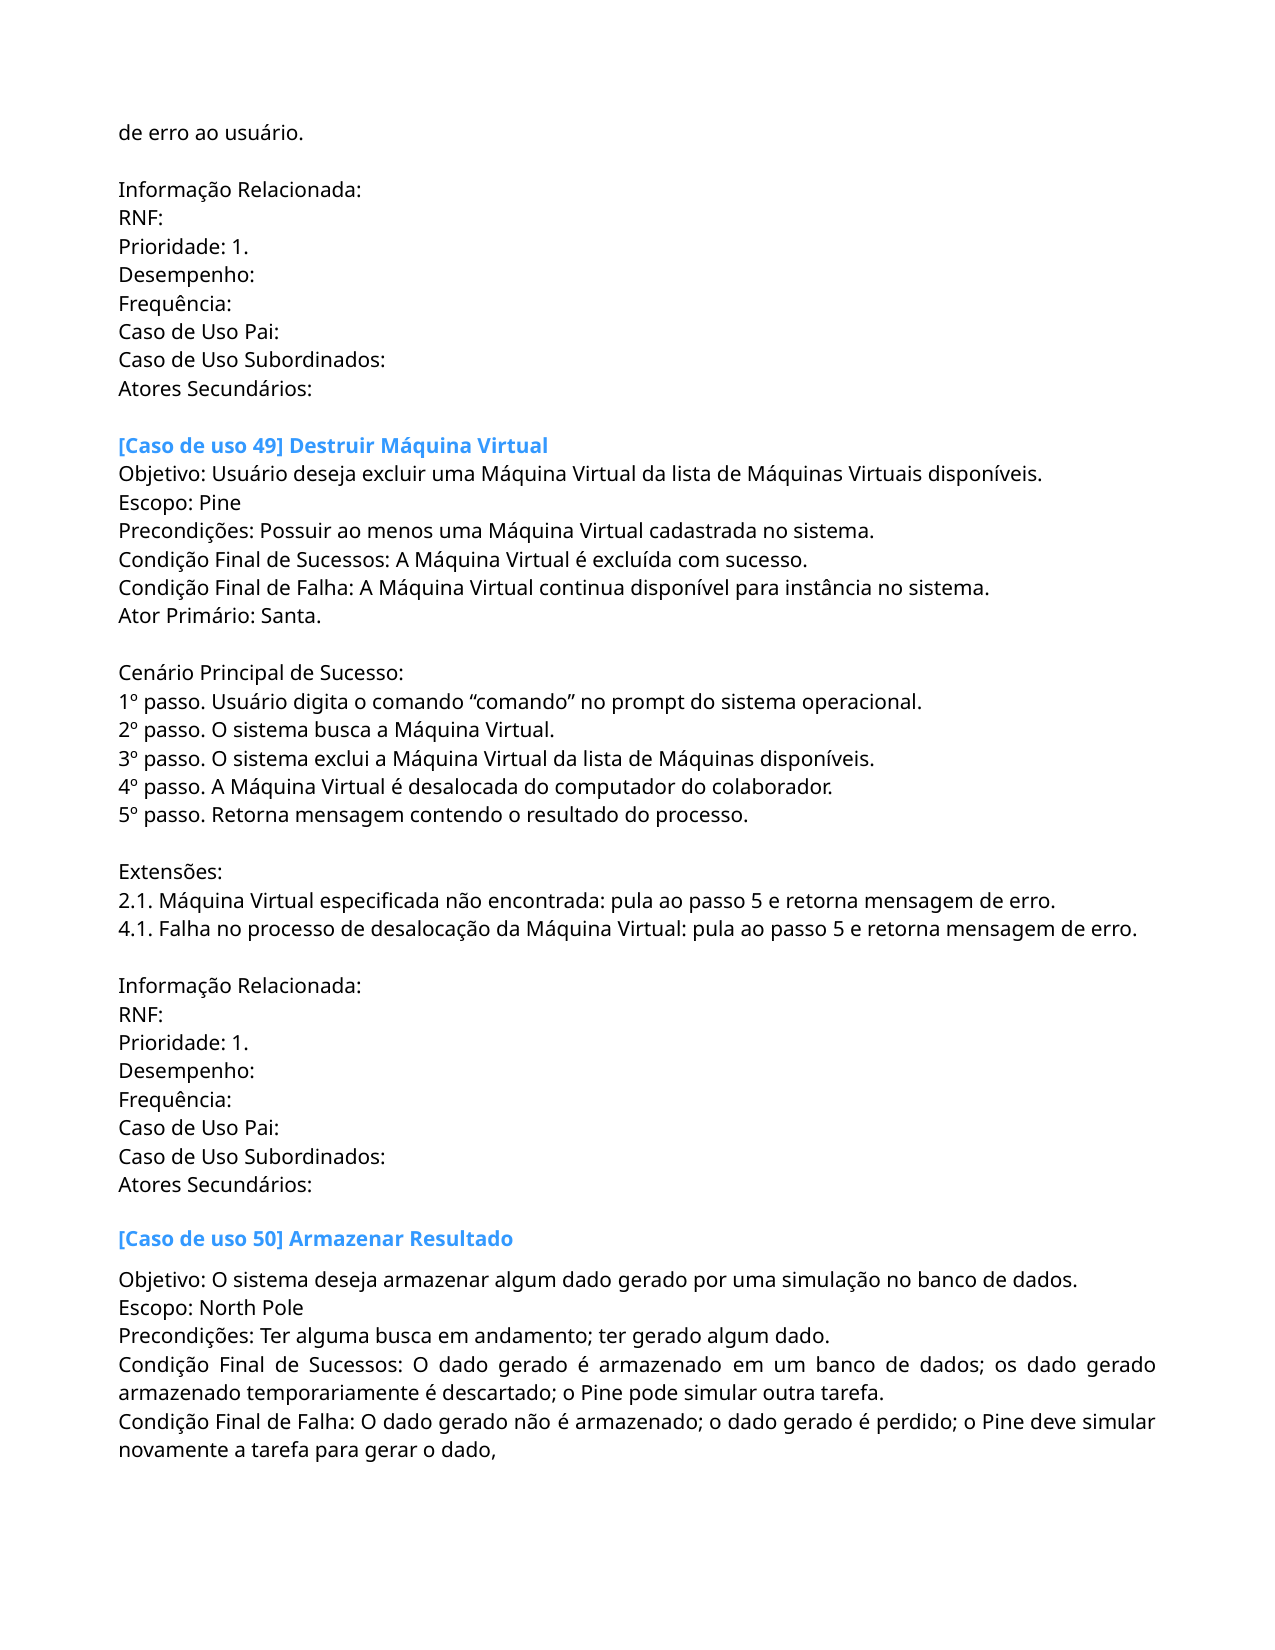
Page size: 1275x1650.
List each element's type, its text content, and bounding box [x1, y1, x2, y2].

text RNF: [118, 203, 1157, 232]
text Cenário Principal de Sucesso: [118, 658, 1157, 687]
title [Caso de uso 50] Armazenar Resultado [118, 1224, 1157, 1252]
text Frequência: [118, 289, 1157, 317]
text Caso de Uso Pai: [118, 317, 1157, 346]
text 2.1. Máquina Virtual especificada não encontrada: pula ao passo 5 e retorna mensagem de erro. [118, 886, 1157, 914]
text de erro ao usuário. [118, 118, 1157, 147]
text Objetivo: O sistema deseja armazenar algum dado gerado por uma simulação no banco de dados. [118, 1265, 1157, 1293]
text Condição Final de Falha: A Máquina Virtual continua disponível para instância no sistema. [118, 573, 1157, 602]
text [Caso de uso 49] Destruir Máquina Virtual [118, 431, 1157, 459]
text 1º passo. Usuário digita o comando “comando” no prompt do sistema operacional. [118, 687, 1157, 715]
text Desempenho: [118, 1057, 1157, 1085]
text 3º passo. O sistema exclui a Máquina Virtual da lista de Máquinas disponíveis. [118, 744, 1157, 772]
text Objetivo: Usuário deseja excluir uma Máquina Virtual da lista de Máquinas Virtuais disponíveis. [118, 459, 1157, 488]
text Condição Final de Falha: O dado gerado não é armazenado; o dado gerado é perdido; o Pine deve simular novamente a tarefa para gerar o dado, [118, 1407, 1157, 1464]
text Atores Secundários: [118, 1170, 1157, 1199]
text Condição Final de Sucessos: O dado gerado é armazenado em um banco de dados; os dado gerado armazenado temporariamente é descartado; o Pine pode simular outra tarefa. [118, 1350, 1157, 1407]
text Escopo: North Pole [118, 1293, 1157, 1322]
text Caso de Uso Subordinados: [118, 346, 1157, 374]
text Prioridade: 1. [118, 1028, 1157, 1057]
text Precondições: Ter alguma busca em andamento; ter gerado algum dado. [118, 1322, 1157, 1350]
text Atores Secundários: [118, 374, 1157, 402]
text Frequência: [118, 1085, 1157, 1113]
text Escopo: Pine [118, 488, 1157, 516]
text 4º passo. A Máquina Virtual é desalocada do computador do colaborador. [118, 772, 1157, 801]
text 4.1. Falha no processo de desalocação da Máquina Virtual: pula ao passo 5 e retorna mensagem de erro. [118, 914, 1157, 943]
text Informação Relacionada: [118, 175, 1157, 203]
text Precondições: Possuir ao menos uma Máquina Virtual cadastrada no sistema. [118, 516, 1157, 545]
text Ator Primário: Santa. [118, 602, 1157, 630]
text Informação Relacionada: [118, 971, 1157, 1000]
text Extensões: [118, 857, 1157, 886]
text Prioridade: 1. [118, 232, 1157, 260]
text Desempenho: [118, 260, 1157, 289]
text Caso de Uso Pai: [118, 1113, 1157, 1142]
text RNF: [118, 1000, 1157, 1028]
text Condição Final de Sucessos: A Máquina Virtual é excluída com sucesso. [118, 545, 1157, 573]
text 2º passo. O sistema busca a Máquina Virtual. [118, 715, 1157, 744]
text Caso de Uso Subordinados: [118, 1142, 1157, 1170]
text 5º passo. Retorna mensagem contendo o resultado do processo. [118, 801, 1157, 829]
